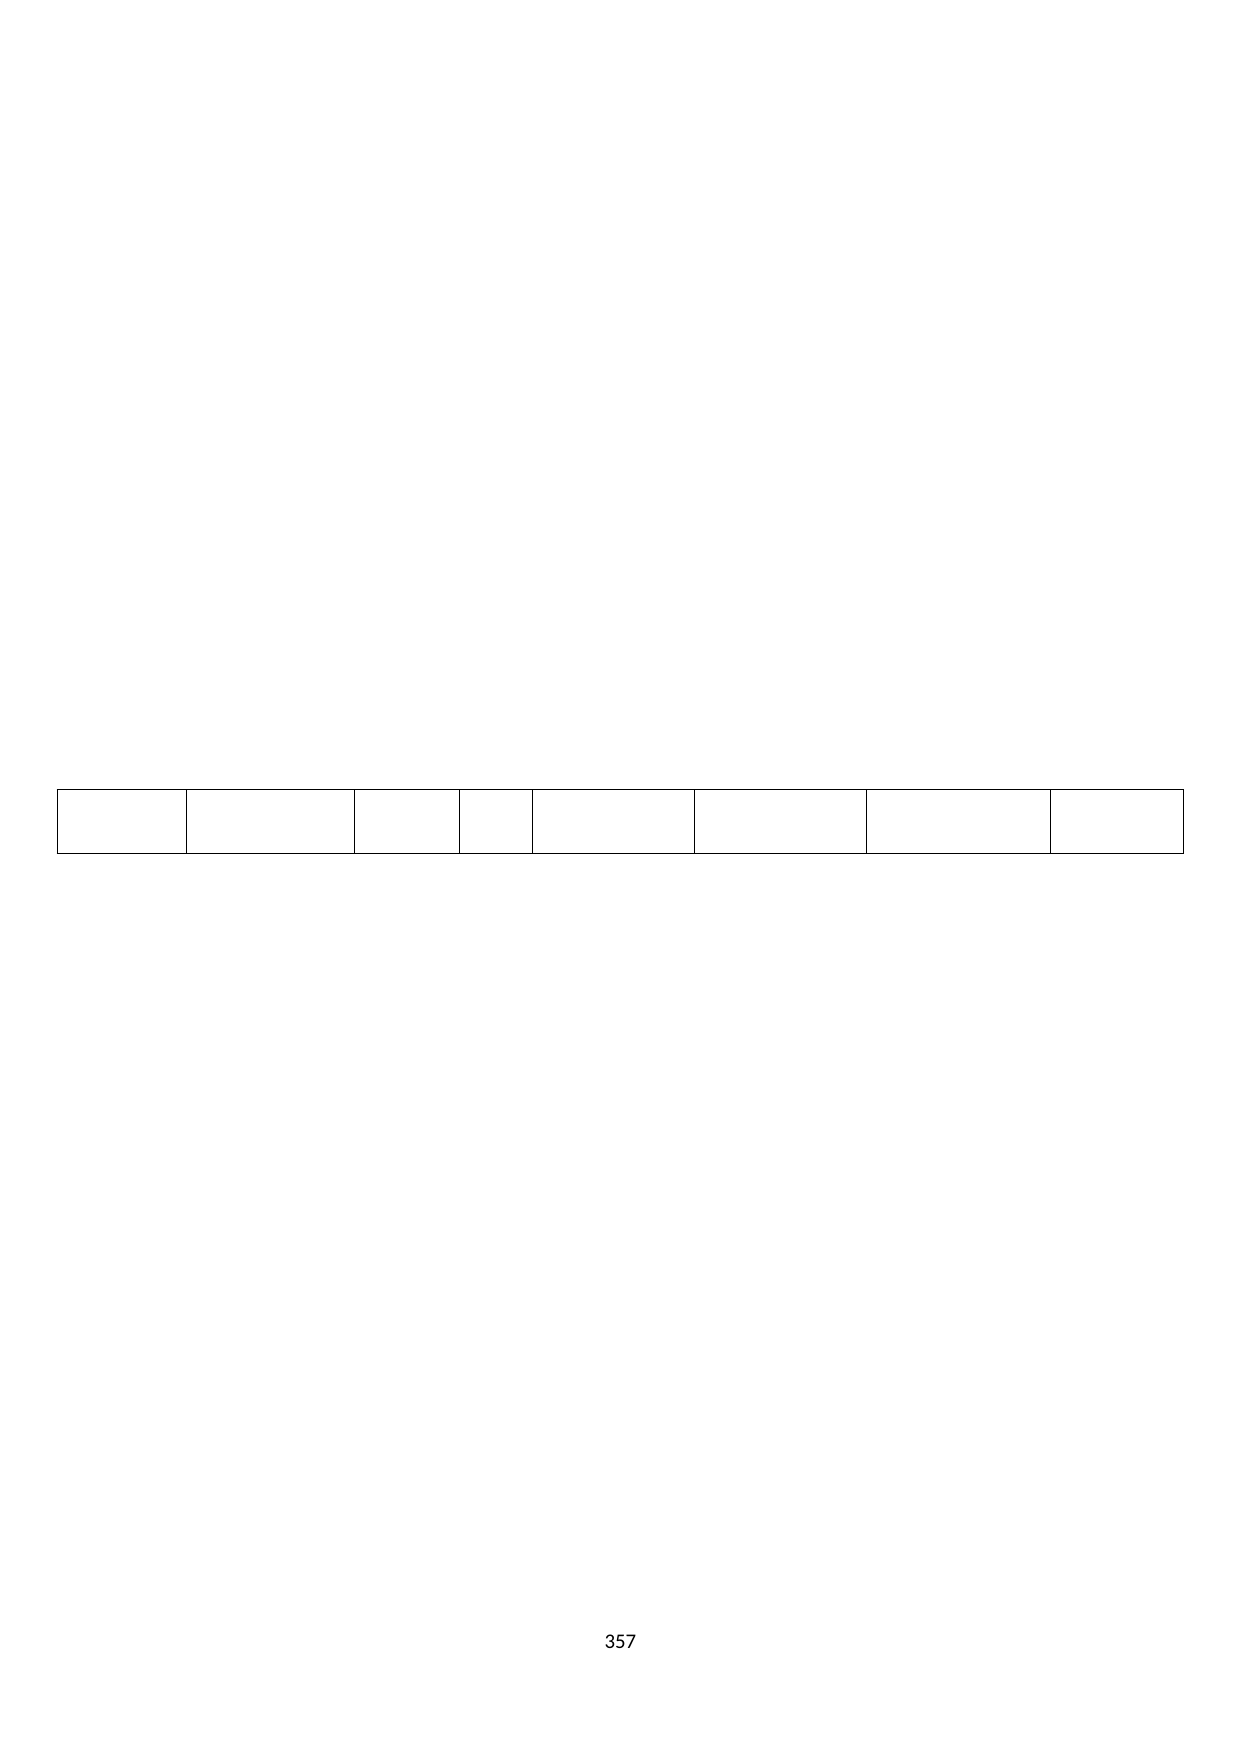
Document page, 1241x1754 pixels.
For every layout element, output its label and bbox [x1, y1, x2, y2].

table_cell [867, 790, 1050, 853]
table_cell [695, 790, 866, 853]
table_cell [355, 790, 459, 853]
table_cell [1051, 790, 1183, 853]
table_cell [533, 790, 694, 853]
table_cell [187, 790, 354, 853]
table_cell [58, 790, 186, 853]
table_cell [460, 790, 532, 853]
